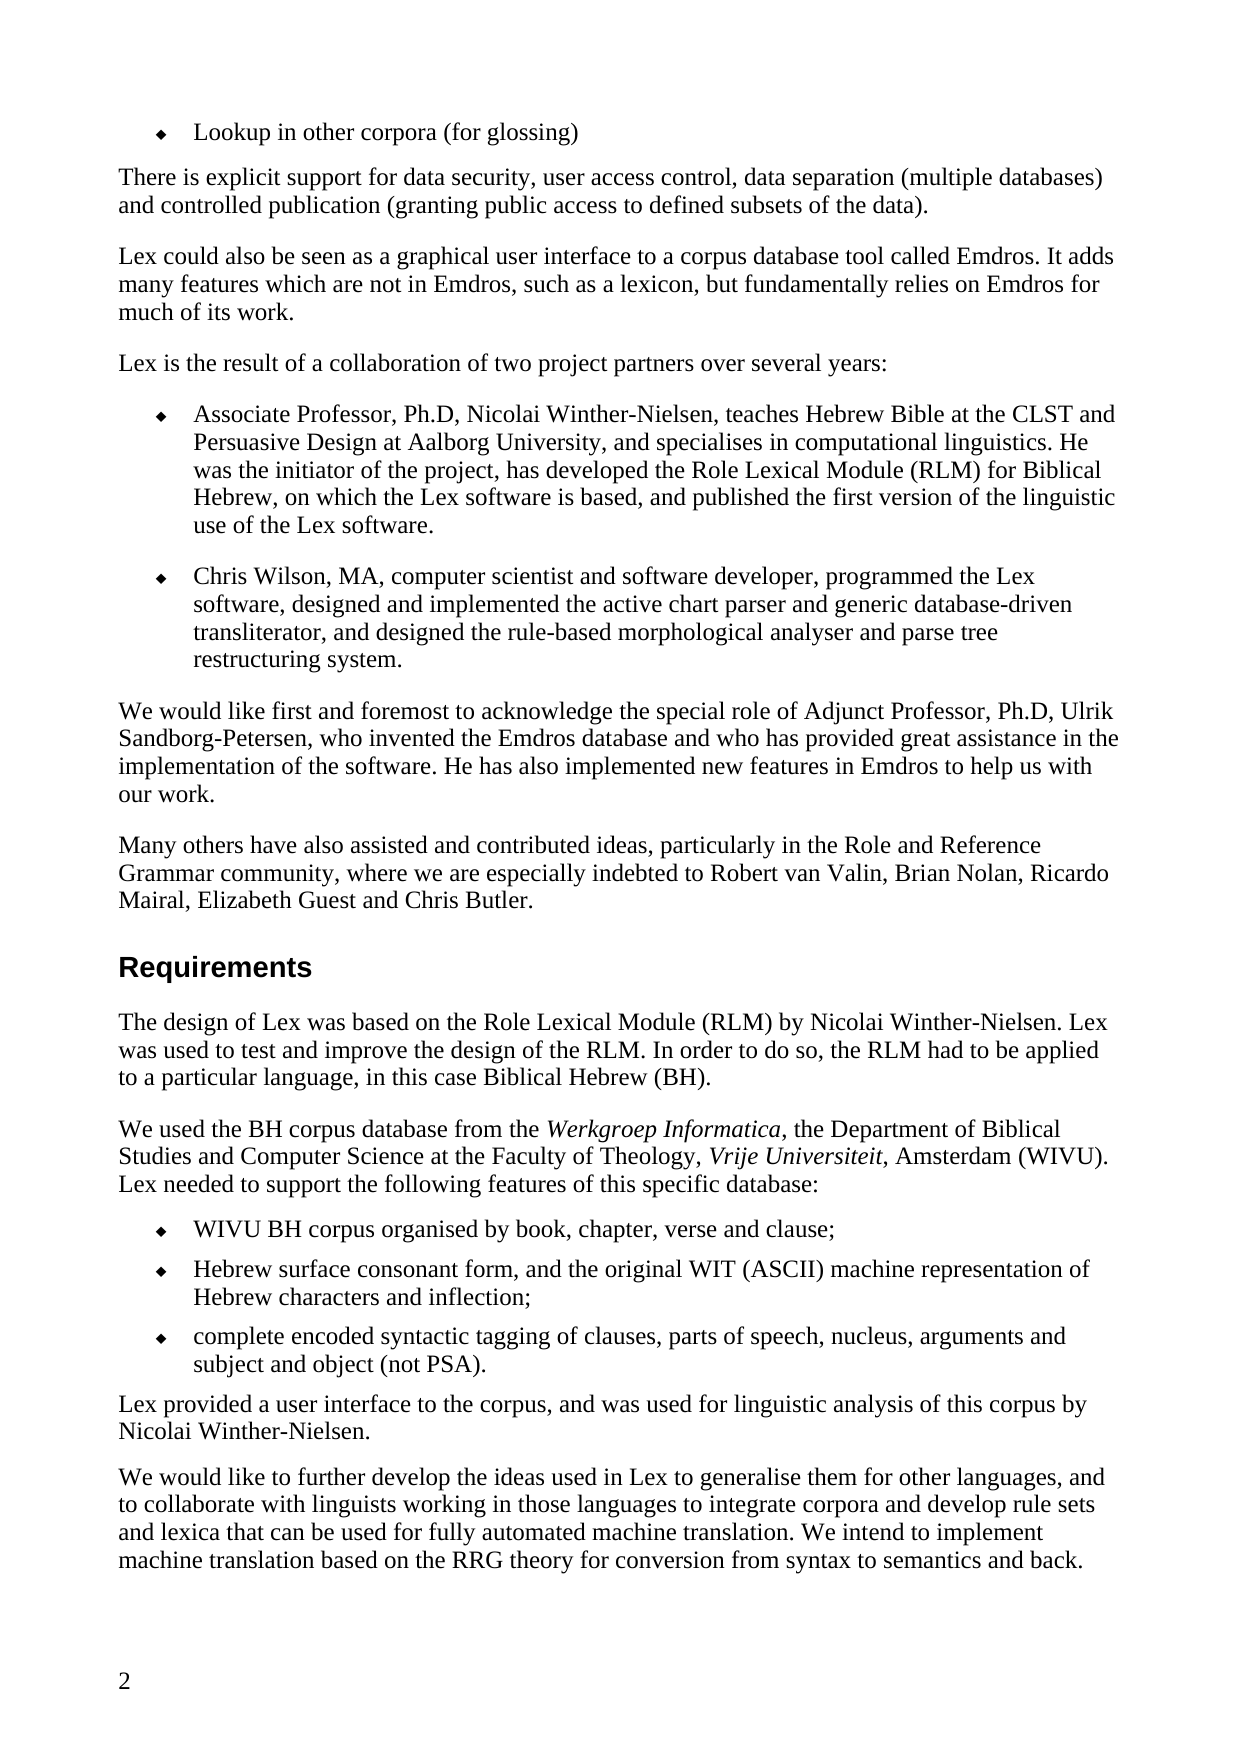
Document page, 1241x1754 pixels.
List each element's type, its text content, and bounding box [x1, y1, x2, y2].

list Hebrew surface consonant form, and the original WIT (ASCII) machine representation of Hebrew characters and inflection; [156, 1255, 1122, 1311]
text There is explicit support for data security, user access control, data separation (multiple databases) and controlled publication (granting public access to defined subsets of the data). [118, 163, 1122, 219]
list Chris Wilson, MA, computer scientist and software developer, programmed the Lex software, designed and implemented the active chart parser and generic database-driven transliterator, and designed the rule-based morphological analyser and parse tree restructuring system. [156, 562, 1122, 673]
subtitle Requirements [118, 951, 1122, 984]
text The design of Lex was based on the Role Lexical Module (RLM) by Nicolai Winther-Nielsen. Lex was used to test and improve the design of the RLM. In order to do so, the RLM had to be applied to a particular language, in this case Biblical Hebrew (BH). [118, 1008, 1122, 1091]
text We used the BH corpus database from the Werkgroep Informatica, the Department of Biblical Studies and Computer Science at the Faculty of Theology, Vrije Universiteit, Amsterdam (WIVU). Lex needed to support the following features of this specific database: [118, 1115, 1122, 1198]
text Lex is the result of a collaboration of two project partners over several years: [118, 349, 1122, 377]
text Lex provided a user interface to the corpus, and was used for linguistic analysis of this corpus by Nicolai Winther-Nielsen. [118, 1390, 1122, 1445]
list Lookup in other corpora (for glossing) [156, 118, 1122, 146]
text We would like first and foremost to acknowledge the special role of Adjunct Professor, Ph.D, Ulrik Sandborg-Petersen, who invented the Emdros database and who has provided great assistance in the implementation of the software. He has also implemented new features in Emdros to help us with our work. [118, 697, 1122, 808]
list WIVU BH corpus organised by book, chapter, verse and clause; [156, 1216, 1122, 1243]
text We would like to further develop the ideas used in Lex to generalise them for other languages, and to collaborate with linguists working in those languages to integrate corpora and develop rule sets and lexica that can be used for fully automated machine translation. We intend to implement machine translation based on the RRG theory for conversion from syntax to semantics and back. [118, 1463, 1122, 1574]
text Many others have also assisted and contributed ideas, particularly in the Role and Reference Grammar community, where we are especially indebted to Robert van Valin, Brian Nolan, Ricardo Mairal, Elizabeth Guest and Chris Butler. [118, 831, 1122, 914]
list complete encoded syntactic tagging of clauses, parts of speech, nucleus, arguments and subject and object (not PSA). [156, 1322, 1122, 1378]
text Lex could also be seen as a graphical user interface to a corpus database tool called Emdros. It adds many features which are not in Emdros, such as a lexicon, but fundamentally relies on Emdros for much of its work. [118, 242, 1122, 326]
list Associate Professor, Ph.D, Nicolai Winther-Nielsen, teaches Hebrew Bible at the CLST and Persuasive Design at Aalborg University, and specialises in computational linguistics. He was the initiator of the project, has developed the Role Lexical Module (RLM) for Biblical Hebrew, on which the Lex software is based, and published the first version of the linguistic use of the Lex software. [156, 400, 1122, 539]
